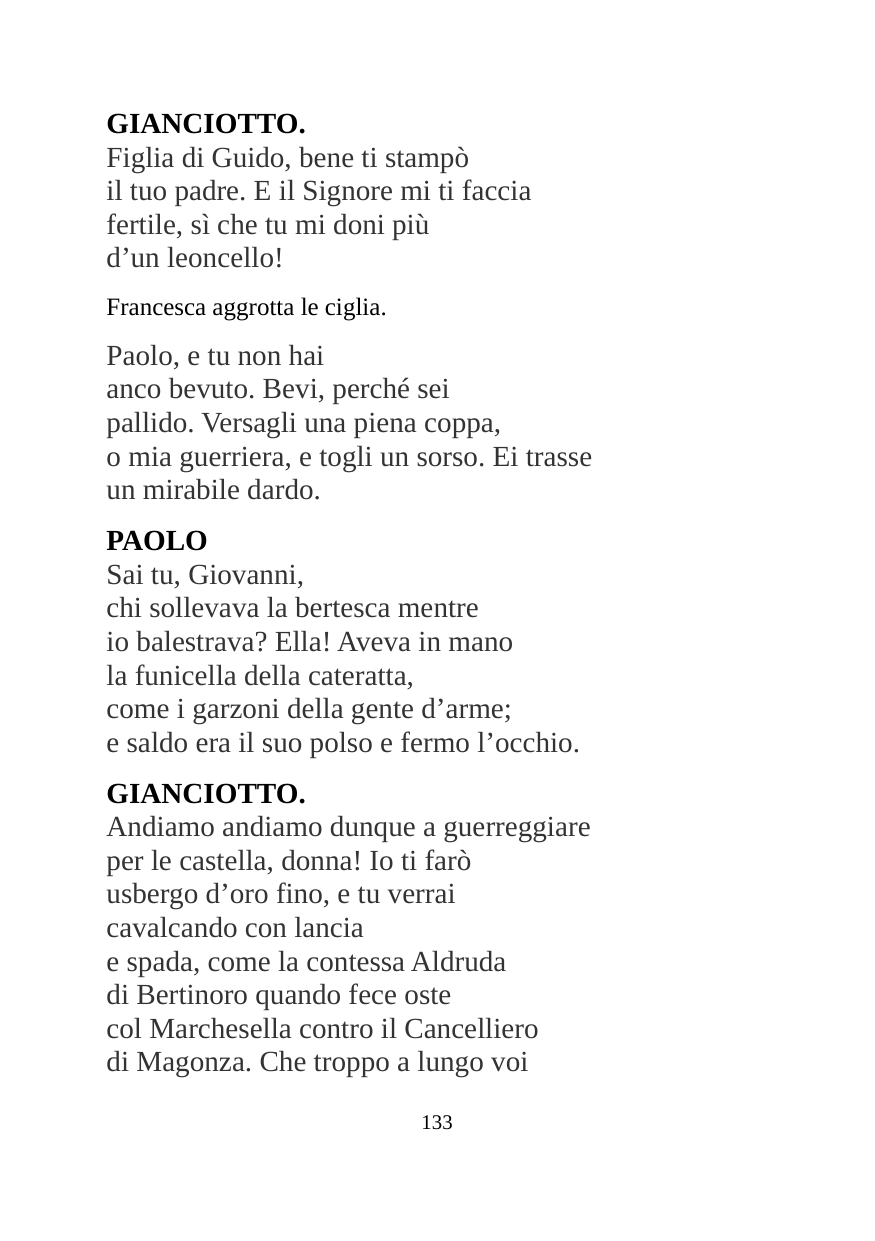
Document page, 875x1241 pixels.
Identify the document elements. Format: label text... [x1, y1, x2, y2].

text PAOLO [106, 523, 767, 557]
text Paolo, e tu non hai anco bevuto. Bevi, perché sei pallido. Versagli una piena coppa, o mia guerriera, e togli un sorso. Ei trasse un mirabile dardo. [106, 338, 767, 506]
text Figlia di Guido, bene ti stampò il tuo padre. E il Signore mi ti faccia fertile, sì che tu mi doni più d’un leoncello! [106, 140, 767, 274]
text Andiamo andiamo dunque a guerreggiare per le castella, donna! Io ti farò usbergo d’oro fino, e tu verrai cavalcando con lancia e spada, come la contessa Aldruda di Bertinoro quando fece oste col Marchesella contro il Cancelliero di Magonza. Che troppo a lungo voi [106, 809, 767, 1078]
text GIANCIOTTO. [106, 776, 767, 809]
text Sai tu, Giovanni, chi sollevava la bertesca mentre io balestrava? Ella! Aveva in mano la funicella della cateratta, come i garzoni della gente d’arme; e saldo era il suo polso e fermo l’occhio. [106, 557, 767, 758]
text Francesca aggrotta le ciglia. [106, 292, 767, 320]
text GIANCIOTTO. [106, 106, 767, 140]
